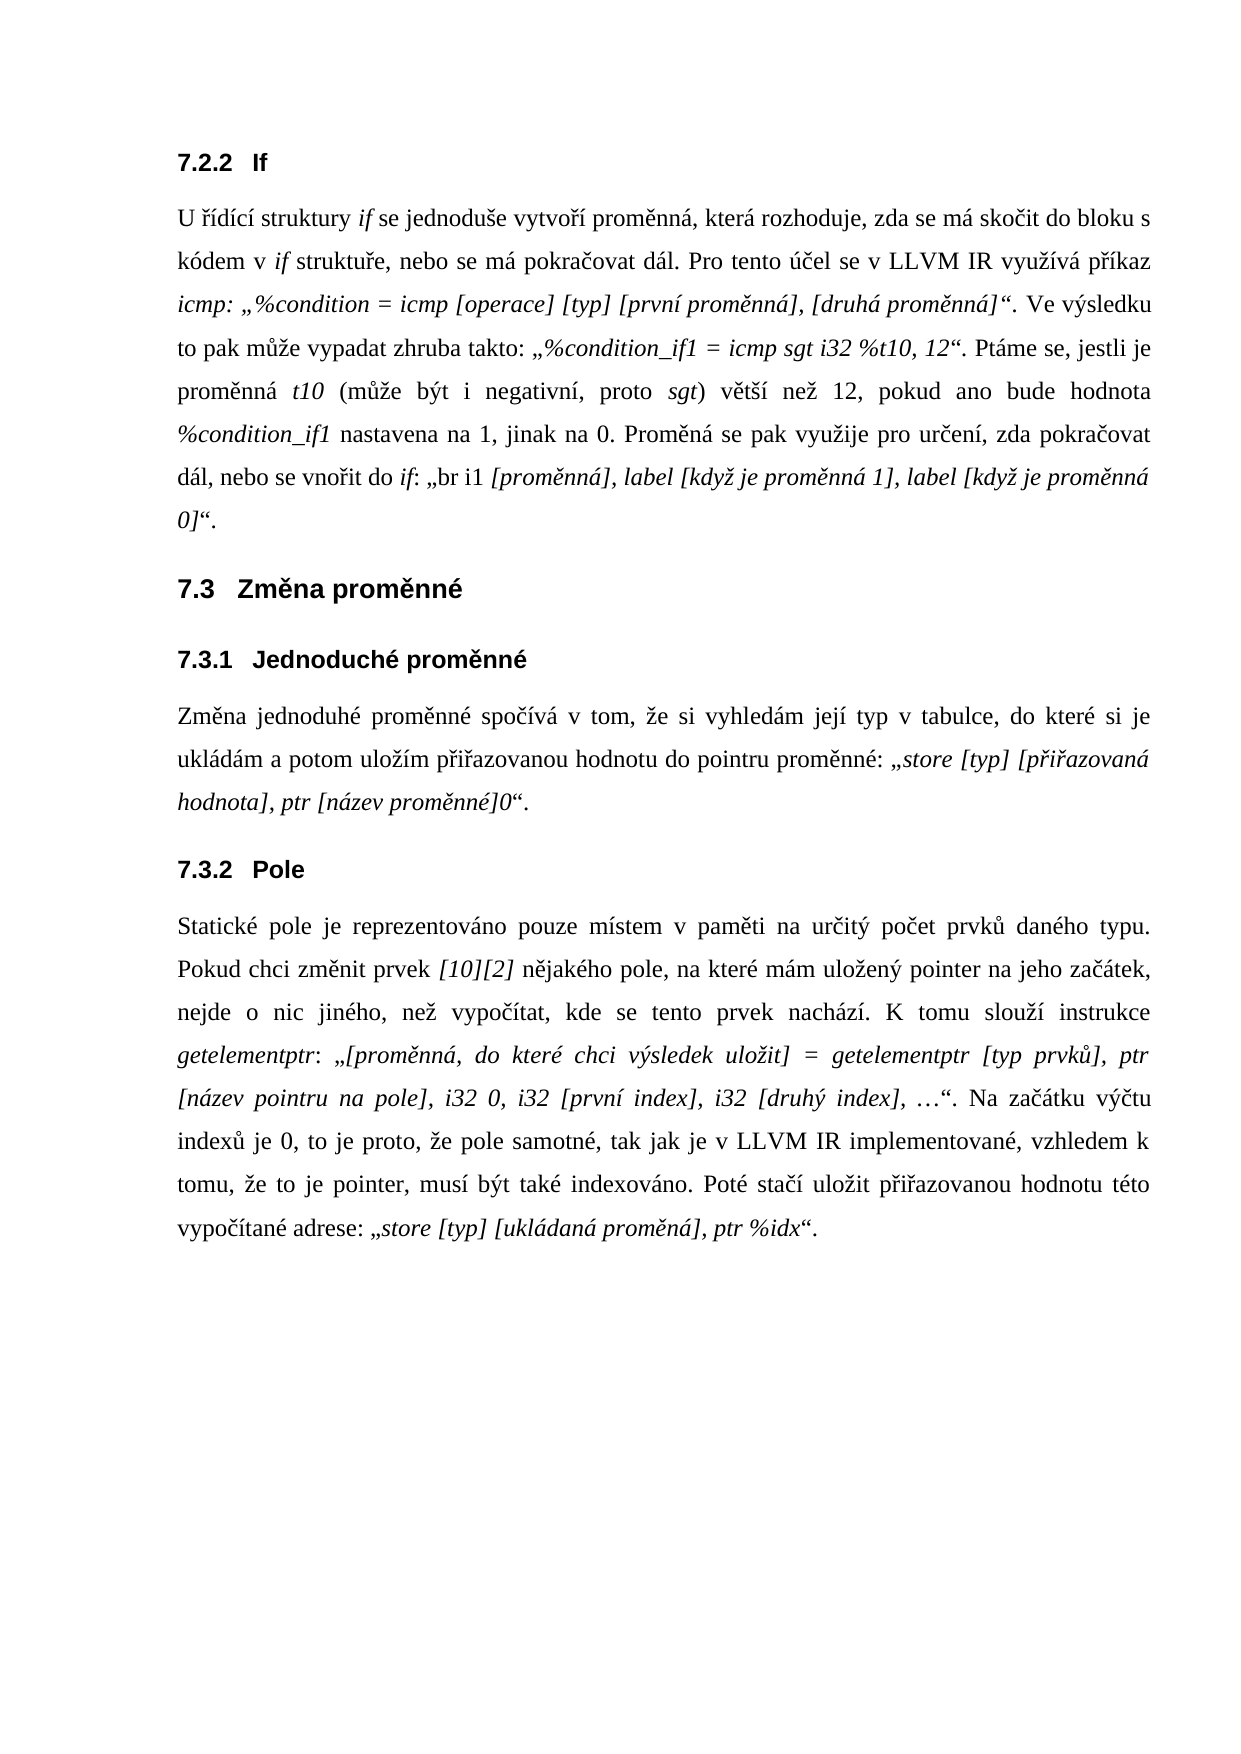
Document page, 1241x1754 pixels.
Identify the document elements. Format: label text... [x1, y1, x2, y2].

text U řídící struktury if se jednoduše vytvoří proměnná, která rozhoduje, zda se má skočit do bloku s kódem v if struktuře, nebo se má pokračovat dál. Pro tento účel se v LLVM IR využívá příkaz icmp: „%condition = icmp [operace] [typ] [první proměnná], [druhá proměnná]“. Ve výsledku to pak může vypadat zhruba takto: „%condition_if1 = icmp sgt i32 %t10, 12“. Ptáme se, jestli je proměnná t10 (může být i negativní, proto sgt) větší než 12, pokud ano bude hodnota %condition_if1 nastavena na 1, jinak na 0. Proměná se pak využije pro určení, zda pokračovat dál, nebo se vnořit do if: „br i1 [proměnná], label [když je proměnná 1], label [když je proměnná 0]“. [177, 203, 1152, 534]
subtitle Změna proměnné [177, 573, 1152, 604]
text Změna jednoduhé proměnné spočívá v tom, že si vyhledám její typ v tabulce, do které si je ukládám a potom uložím přiřazovanou hodnotu do pointru proměnné: „store [typ] [přiřazovaná hodnota], ptr [název proměnné]0“. [177, 701, 1152, 816]
subtitle If [177, 148, 1152, 176]
subtitle Pole [177, 855, 1152, 884]
subtitle Jednoduché proměnné [177, 645, 1152, 674]
text Statické pole je reprezentováno pouze místem v paměti na určitý počet prvků daného typu. Pokud chci změnit prvek [10][2] nějakého pole, na které mám uložený pointer na jeho začátek, nejde o nic jiného, než vypočítat, kde se tento prvek nachází. K tomu slouží instrukce getelementptr: „[proměnná, do které chci výsledek uložit] = getelementptr [typ prvků], ptr [název pointru na pole], i32 0, i32 [první index], i32 [druhý index], …“. Na začátku výčtu indexů je 0, to je proto, že pole samotné, tak jak je v LLVM IR implementované, vzhledem k tomu, že to je pointer, musí být také indexováno. Poté stačí uložit přiřazovanou hodnotu této vypočítané adrese: „store [typ] [ukládaná proměná], ptr %idx“. [177, 911, 1152, 1241]
